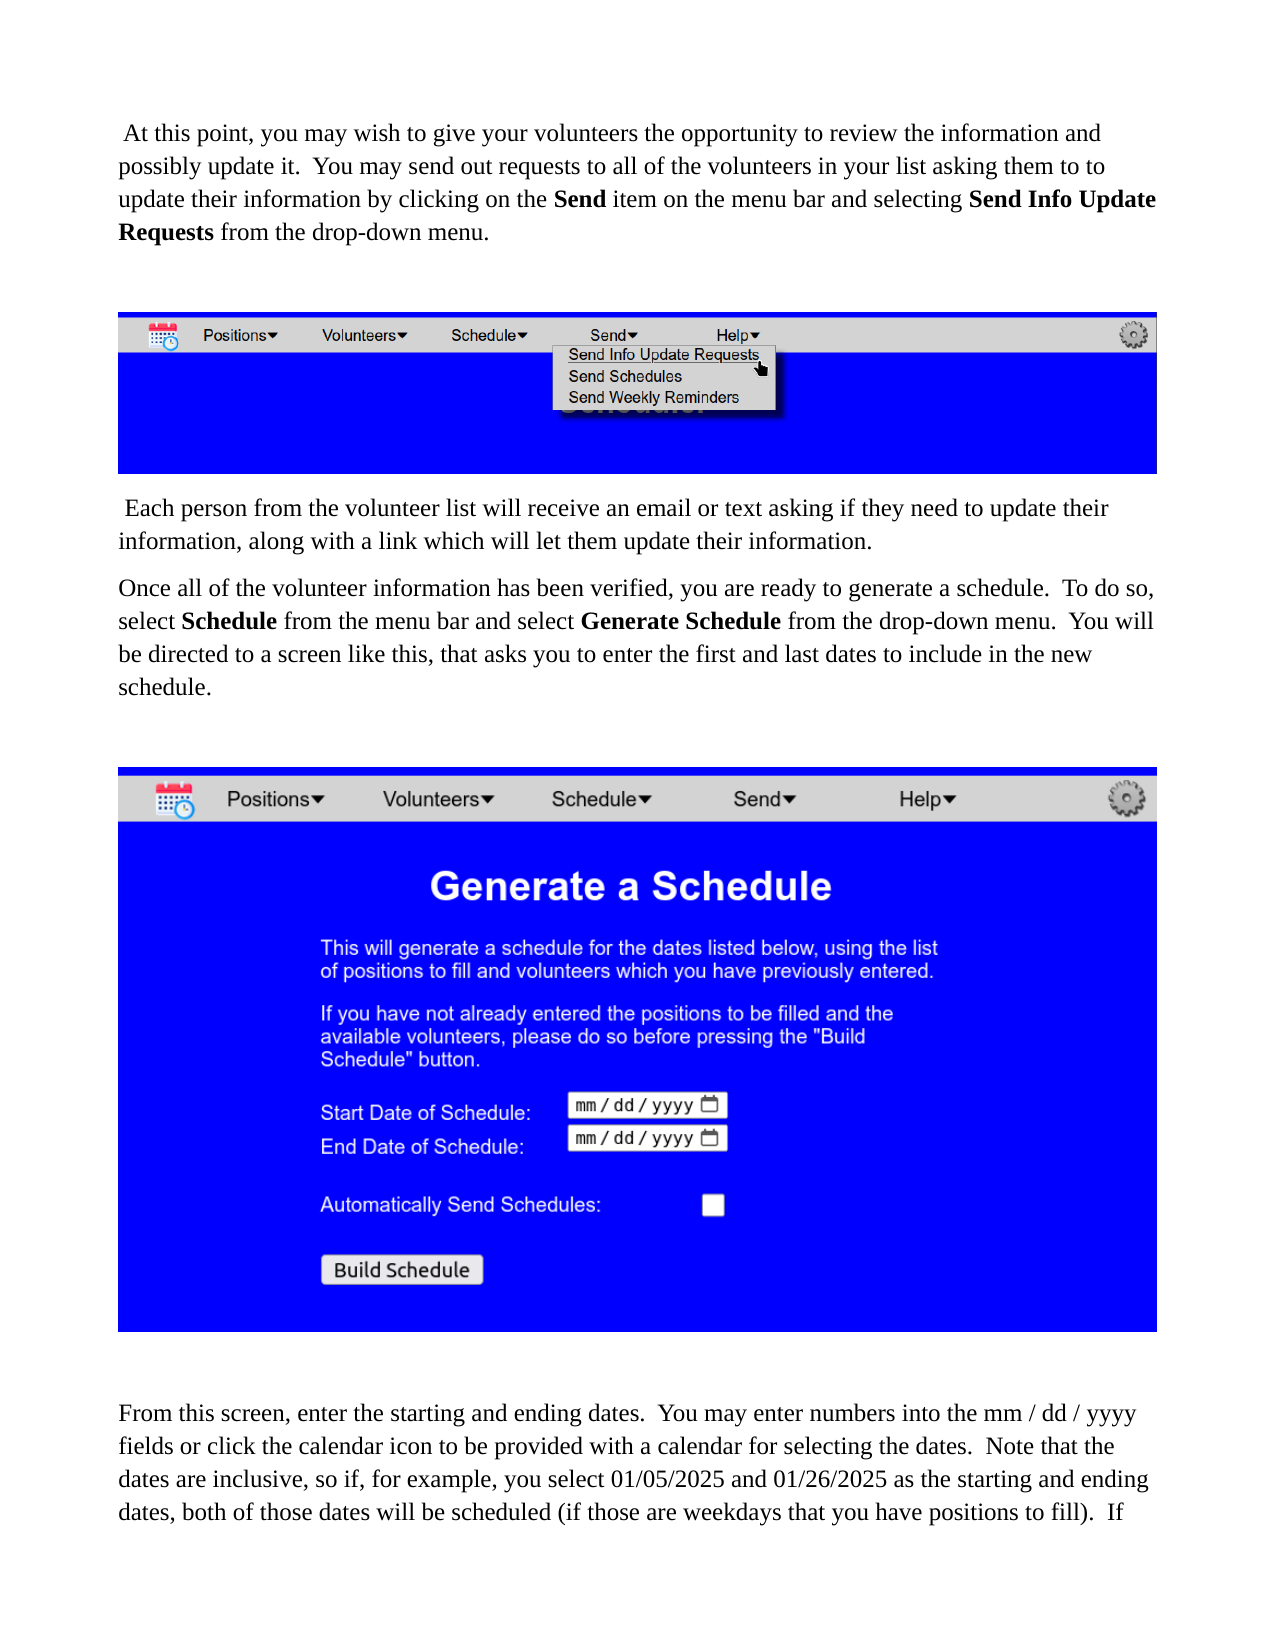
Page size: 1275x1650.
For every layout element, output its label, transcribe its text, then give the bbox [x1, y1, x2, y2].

text Once all of the volunteer information has been verified, you are ready to generate a schedule. To do so, select Schedule from the menu bar and select Generate Schedule from the drop-down menu. You will be directed to a screen like this, that asks you to enter the first and last dates to include in the new schedule. [118, 573, 1157, 701]
text From this screen, enter the starting and ending dates. You may enter numbers into the mm / dd / yyyy fields or click the calendar icon to be provided with a calendar for selecting the dates. Note that the dates are inclusive, so if, for example, you select 01/05/2025 and 01/26/2025 as the starting and ending dates, both of those dates will be scheduled (if those are weekdays that you have positions to fill). If [118, 1398, 1157, 1526]
text Each person from the volunteer list will receive an email or text asking if they need to update their information, along with a link which will let them update their information. [118, 493, 1157, 554]
text At this point, you may wish to give your volunteers the opportunity to review the information and possibly update it. You may send out requests to all of the volunteers in your list asking them to to update their information by clicking on the Send item on the menu bar and selecting Send Info Update Requests from the drop-down menu. [118, 118, 1157, 246]
picture [118, 767, 1157, 1332]
picture [118, 312, 1157, 474]
